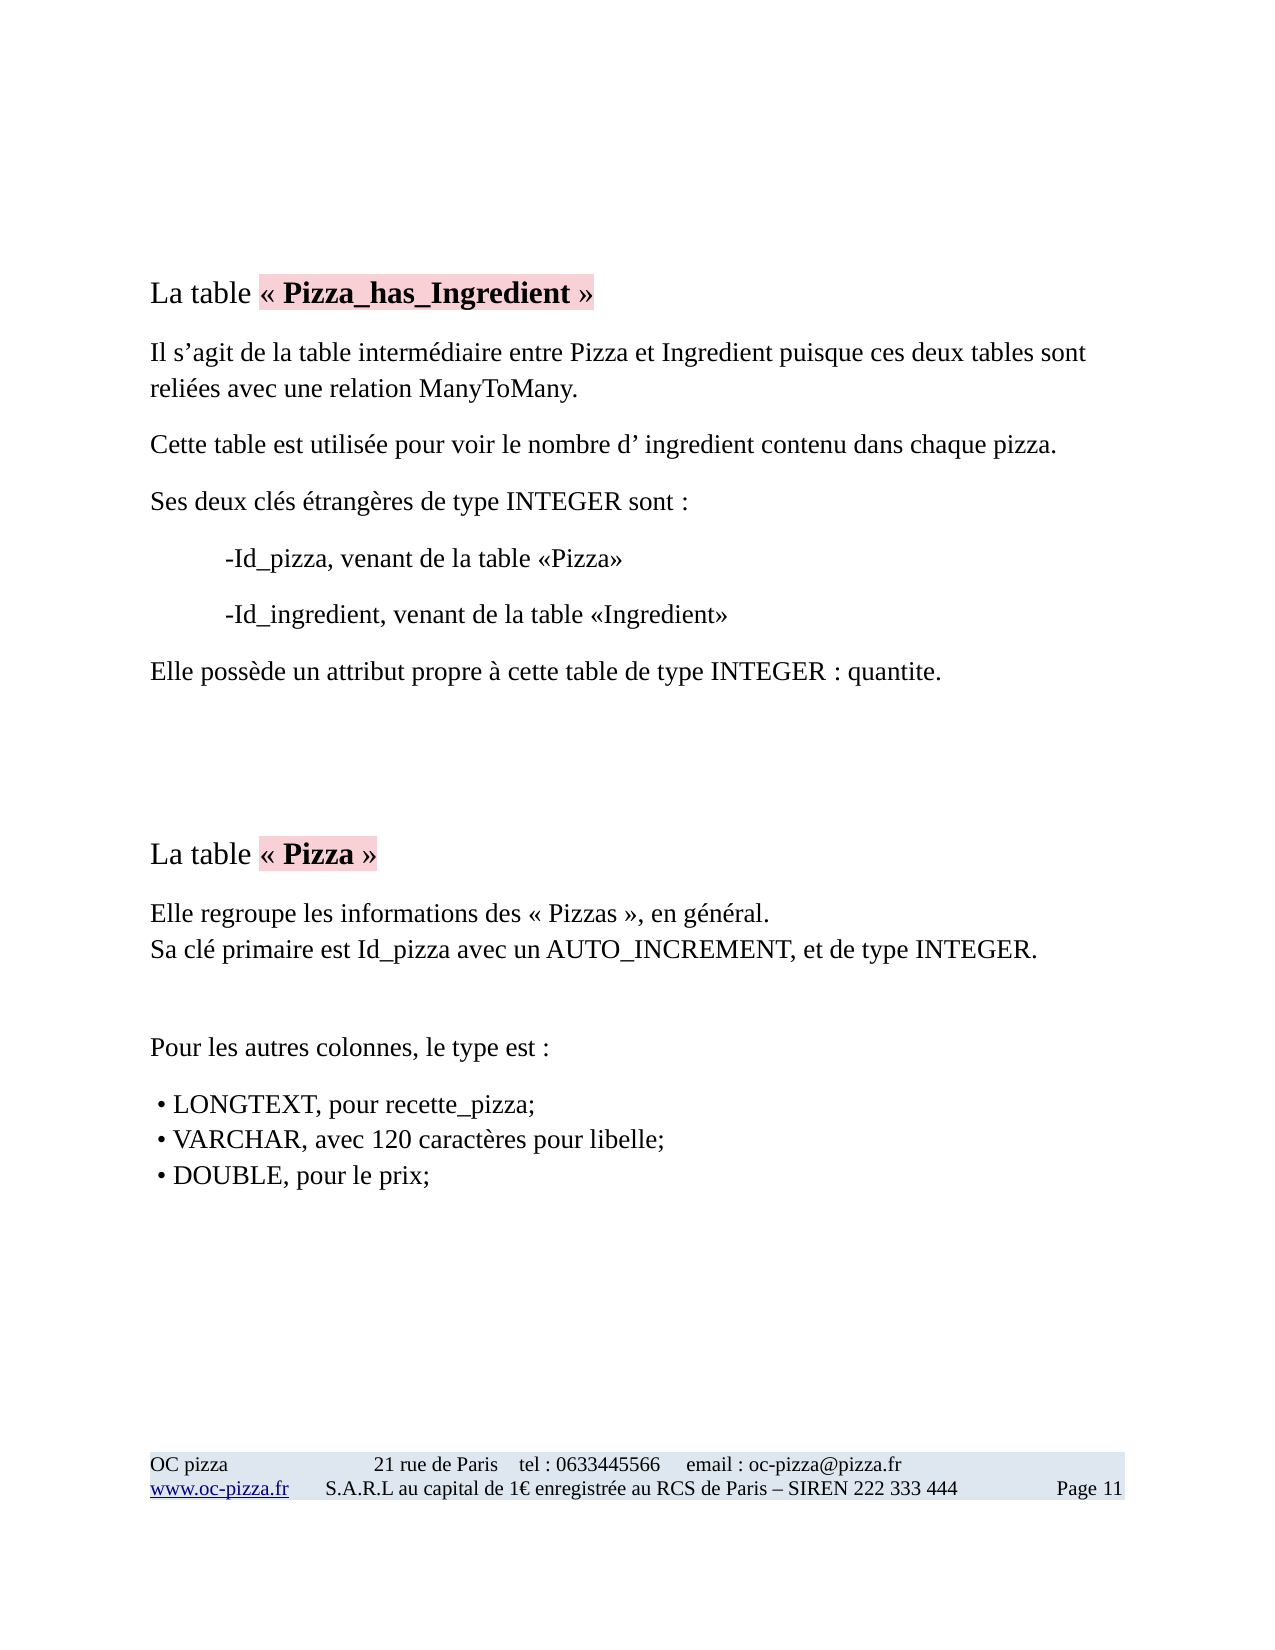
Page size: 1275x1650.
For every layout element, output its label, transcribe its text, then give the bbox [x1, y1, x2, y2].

text La table « Pizza » [150, 836, 1125, 871]
text -Id_pizza, venant de la table «Pizza» [150, 542, 1125, 573]
text Elle regroupe les informations des « Pizzas », en général. [150, 898, 1125, 929]
text Pour les autres colonnes, le type est : [150, 1031, 1125, 1062]
text La table « Pizza_has_Ingredient » [150, 274, 1125, 310]
text -Id_ingredient, venant de la table «Ingredient» [150, 598, 1125, 629]
text Cette table est utilisée pour voir le nombre d’ ingredient contenu dans chaque pizza. [150, 428, 1125, 460]
text • LONGTEXT, pour recette_pizza; [150, 1088, 1125, 1119]
text Elle possède un attribut propre à cette table de type INTEGER : quantite. [150, 655, 1125, 686]
text Sa clé primaire est Id_pizza avec un AUTO_INCREMENT, et de type INTEGER. [150, 933, 1125, 964]
text Il s’agit de la table intermédiaire entre Pizza et Ingredient puisque ces deux tables sont reliées avec une relation ManyToMany. [150, 336, 1125, 403]
text • VARCHAR, avec 120 caractères pour libelle; [150, 1123, 1125, 1154]
text Ses deux clés étrangères de type INTEGER sont : [150, 485, 1125, 516]
text • DOUBLE, pour le prix; [150, 1159, 1125, 1190]
